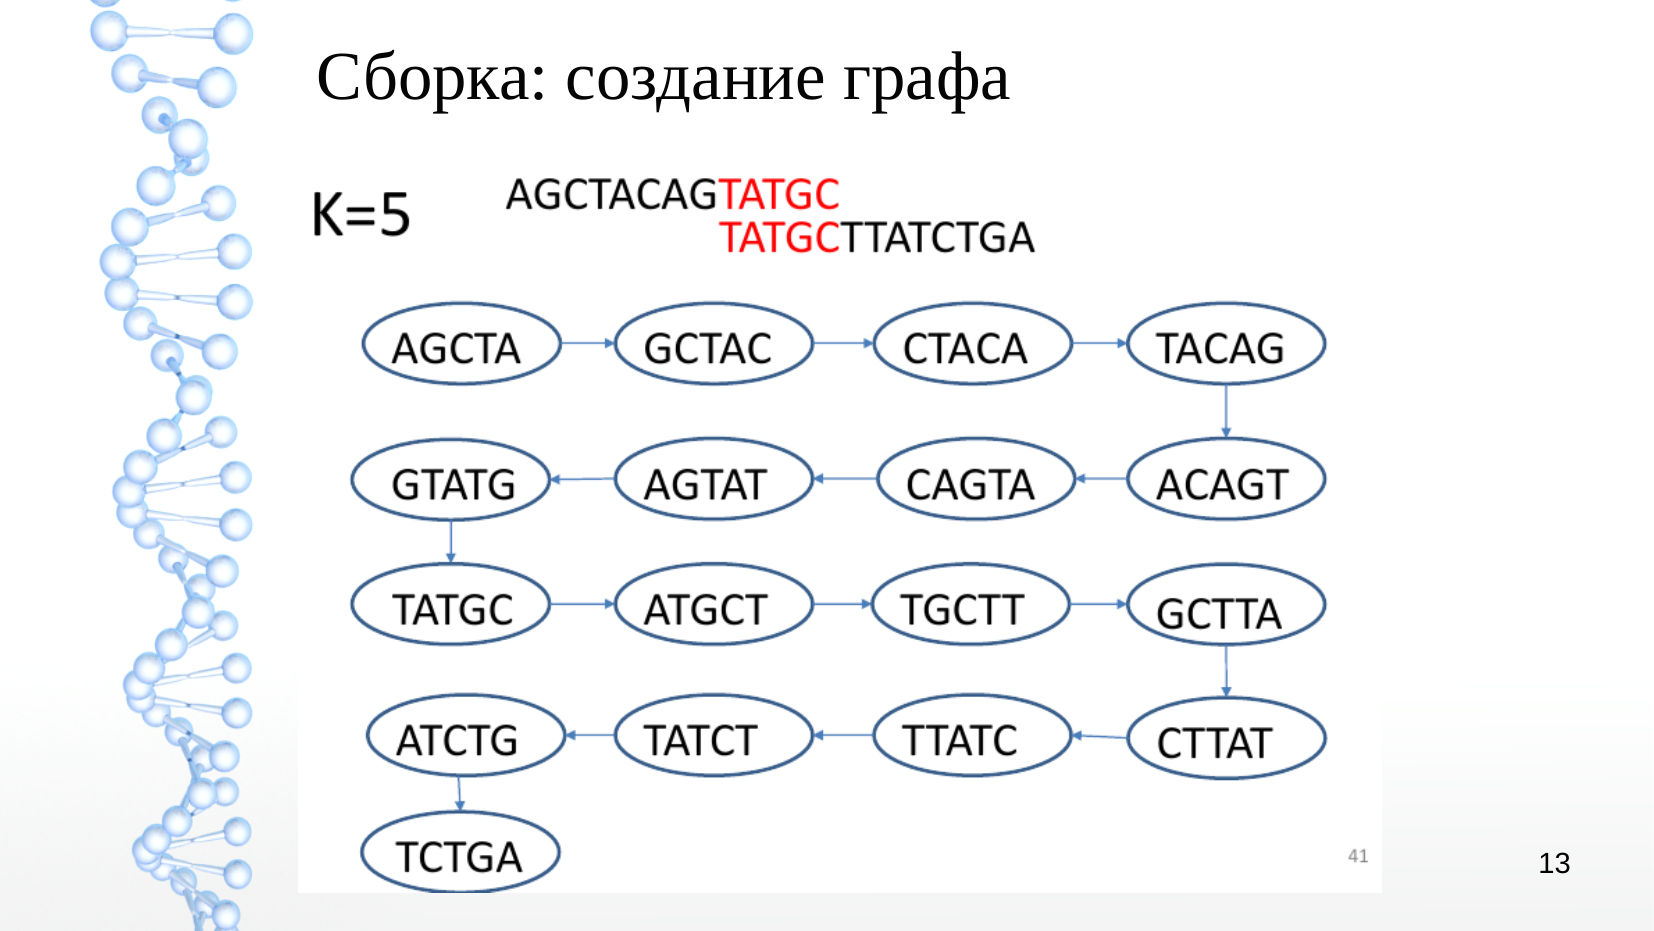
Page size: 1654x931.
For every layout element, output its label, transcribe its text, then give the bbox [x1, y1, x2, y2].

title Сборка: создание графа [0, 0, 1329, 154]
picture [0, 0, 1654, 931]
